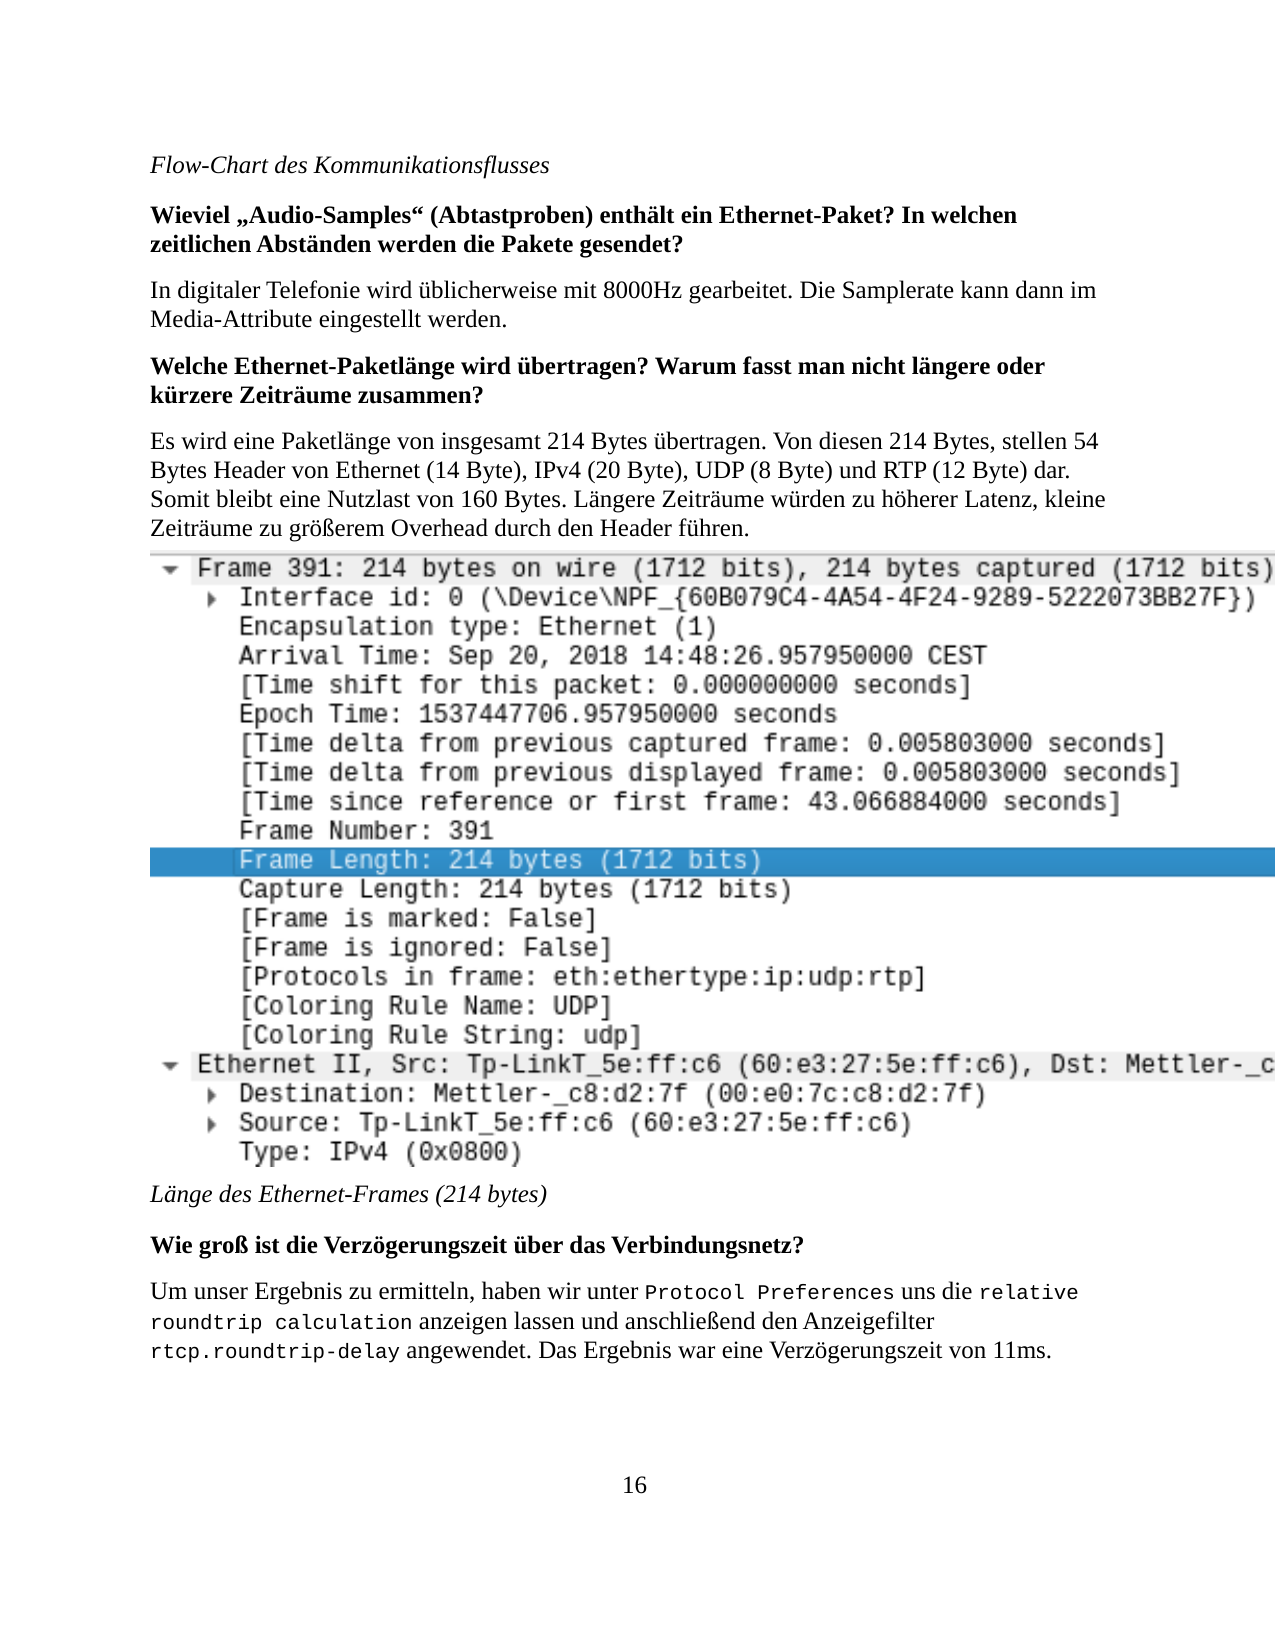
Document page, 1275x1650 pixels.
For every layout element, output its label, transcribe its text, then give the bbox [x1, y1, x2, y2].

text Welche Ethernet-Paketlänge wird übertragen? Warum fasst man nicht längere oder kürzere Zeiträume zusammen? [150, 351, 1125, 408]
text Wie groß ist die Verzögerungszeit über das Verbindungsnetz? [150, 1230, 1125, 1258]
text Länge des Ethernet-Frames (214 bytes) [150, 1179, 1125, 1208]
text Es wird eine Paketlänge von insgesamt 214 Bytes übertragen. Von diesen 214 Bytes, stellen 54 Bytes Header von Ethernet (14 Byte), IPv4 (20 Byte), UDP (8 Byte) und RTP (12 Byte) dar. Somit bleibt eine Nutzlast von 160 Bytes. Längere Zeiträume würden zu höherer Latenz, kleine Zeiträume zu größerem Overhead durch den Header führen. [150, 426, 1125, 541]
text Wieviel „Audio-Samples“ (Abtastproben) enthält ein Ethernet-Paket? In welchen zeitlichen Abständen werden die Pakete gesendet? [150, 200, 1125, 258]
text Um unser Ergebnis zu ermitteln, haben wir unter Protocol Preferences uns die relative roundtrip calculation anzeigen lassen und anschließend den Anzeigefilter rtcp.roundtrip-delay angewendet. Das Ergebnis war eine Verzögerungszeit von 11ms. [150, 1276, 1125, 1365]
text In digitaler Telefonie wird üblicherweise mit 8000Hz gearbeitet. Die Samplerate kann dann im Media-Attribute eingestellt werden. [150, 276, 1125, 333]
text Flow-Chart des Kommunikationsflusses [150, 150, 1125, 179]
picture [150, 550, 1275, 1167]
